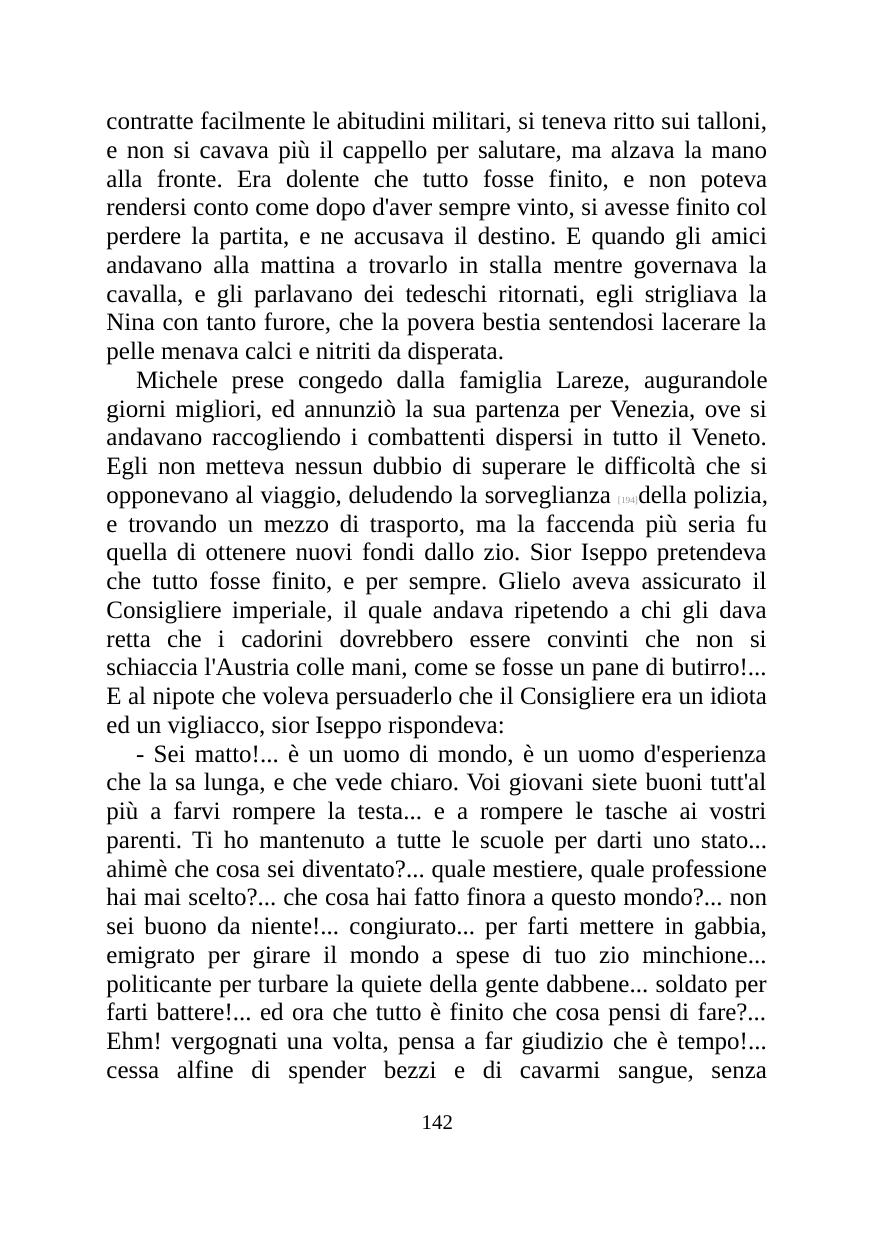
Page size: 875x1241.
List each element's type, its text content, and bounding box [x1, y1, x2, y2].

text Michele prese congedo dalla famiglia Lareze, augurandole giorni migliori, ed annunziò la sua partenza per Venezia, ove si andavano raccogliendo i combattenti dispersi in tutto il Veneto. Egli non metteva nessun dubbio di superare le difficoltà che si opponevano al viaggio, deludendo la sorveglianza [194]della polizia, e trovando un mezzo di trasporto, ma la faccenda più seria fu quella di ottenere nuovi fondi dallo zio. Sior Iseppo pretendeva che tutto fosse finito, e per sempre. Glielo aveva assicurato il Consigliere imperiale, il quale andava ripetendo a chi gli dava retta che i cadorini dovrebbero essere convinti che non si schiaccia l'Austria colle mani, come se fosse un pane di butirro!... E al nipote che voleva persuaderlo che il Consigliere era un idiota ed un vigliacco, sior Iseppo rispondeva: [106, 365, 768, 739]
text contratte facilmente le abitudini militari, si teneva ritto sui talloni, e non si cavava più il cappello per salutare, ma alzava la mano alla fronte. Era dolente che tutto fosse finito, e non poteva rendersi conto come dopo d'aver sempre vinto, si avesse finito col perdere la partita, e ne accusava il destino. E quando gli amici andavano alla mattina a trovarlo in stalla mentre governava la cavalla, e gli parlavano dei tedeschi ritornati, egli strigliava la Nina con tanto furore, che la povera bestia sentendosi lacerare la pelle menava calci e nitriti da disperata. [106, 106, 768, 365]
text - Sei matto!... è un uomo di mondo, è un uomo d'esperienza che la sa lunga, e che vede chiaro. Voi giovani siete buoni tutt'al più a farvi rompere la testa... e a rompere le tasche ai vostri parenti. Ti ho mantenuto a tutte le scuole per darti uno stato... ahimè che cosa sei diventato?... quale mestiere, quale professione hai mai scelto?... che cosa hai fatto finora a questo mondo?... non sei buono da niente!... congiurato... per farti mettere in gabbia, emigrato per girare il mondo a spese di tuo zio minchione... politicante per turbare la quiete della gente dabbene... soldato per farti battere!... ed ora che tutto è finito che cosa pensi di fare?... Ehm! vergognati una volta, pensa a far giudizio che è tempo!... cessa alfine di spender bezzi e di cavarmi sangue, senza [106, 739, 768, 1084]
